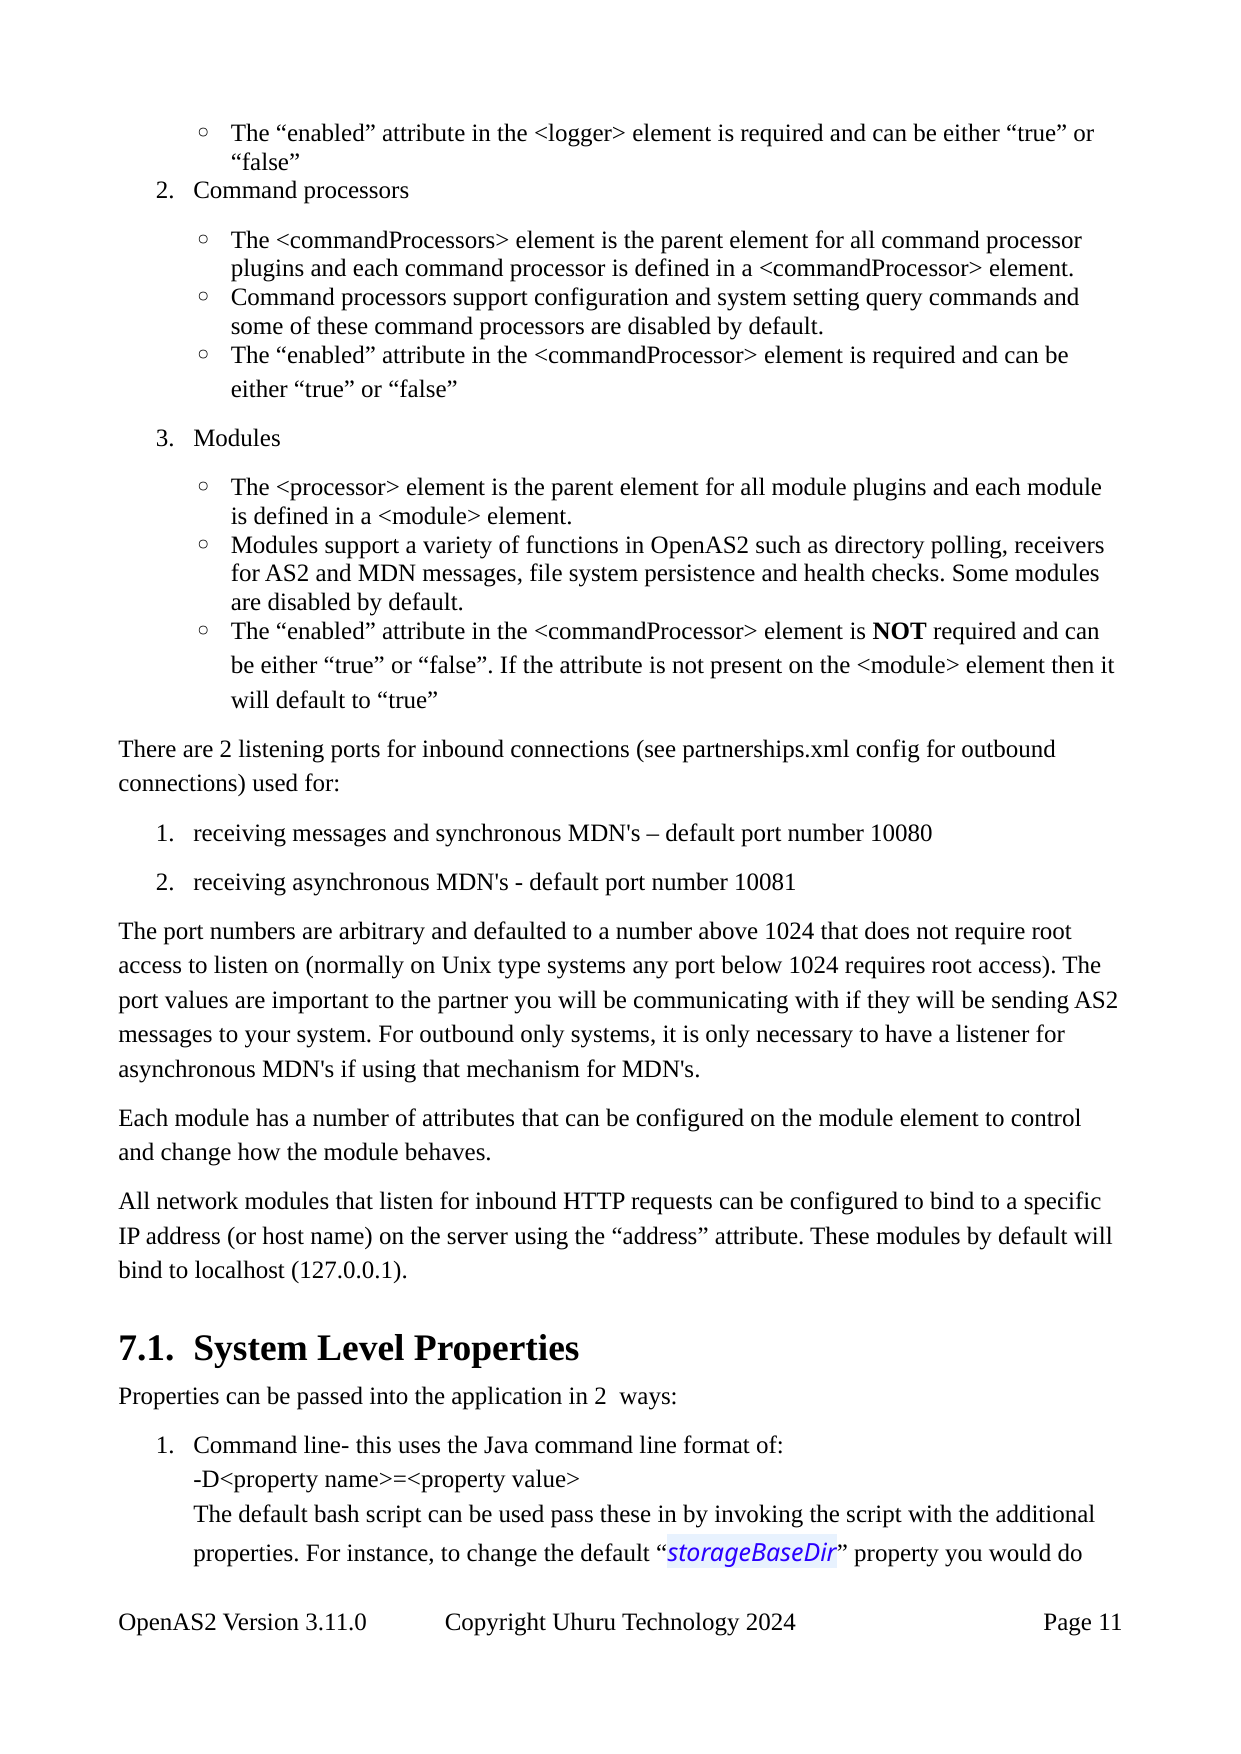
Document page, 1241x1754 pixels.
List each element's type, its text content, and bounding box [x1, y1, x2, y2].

list The “enabled” attribute in the <commandProcessor> element is NOT required and can be either “true” or “false”. If the attribute is not present on the <module> element then it will default to “true” [193, 616, 1122, 714]
text There are 2 listening ports for inbound connections (see partnerships.xml config for outbound connections) used for: [118, 734, 1122, 797]
list The “enabled” attribute in the <logger> element is required and can be either “true” or “false” [193, 118, 1122, 176]
list The “enabled” attribute in the <commandProcessor> element is required and can be either “true” or “false” [193, 340, 1122, 403]
list Command processors support configuration and system setting query commands and some of these command processors are disabled by default. [193, 282, 1122, 340]
list receiving asynchronous MDN's - default port number 10081 [156, 867, 1122, 895]
text All network modules that listen for inbound HTTP requests can be configured to bind to a specific IP address (or host name) on the server using the “address” attribute. These modules by default will bind to localhost (127.0.0.1). [118, 1186, 1122, 1284]
text Properties can be passed into the application in 2 ways: [118, 1381, 1122, 1409]
text Each module has a number of attributes that can be configured on the module element to control and change how the module behaves. [118, 1103, 1122, 1166]
list Command processors [156, 176, 1122, 204]
list The <commandProcessors> element is the parent element for all command processor plugins and each command processor is defined in a <commandProcessor> element. [193, 225, 1122, 282]
text The port numbers are arbitrary and defaulted to a number above 1024 that does not require root access to listen on (normally on Unix type systems any port below 1024 requires root access). The port values are important to the partner you will be communicating with if they will be sending AS2 messages to your system. For outbound only systems, it is only necessary to have a listener for asynchronous MDN's if using that mechanism for MDN's. [118, 916, 1122, 1082]
list Command line- this uses the Java command line format of: -D<property name>=<property value> The default bash script can be used pass these in by invoking the script with the additional properties. For instance, to change the default “storageBaseDir” property you would do [156, 1430, 1122, 1568]
list Modules [156, 423, 1122, 452]
list receiving messages and synchronous MDN's – default port number 10080 [156, 818, 1122, 846]
list The <processor> element is the parent element for all module plugins and each module is defined in a <module> element. [193, 472, 1122, 530]
list Modules support a variety of functions in OpenAS2 such as directory polling, receivers for AS2 and MDN messages, file system persistence and health checks. Some modules are disabled by default. [193, 530, 1122, 616]
subtitle System Level Properties [118, 1325, 1122, 1368]
